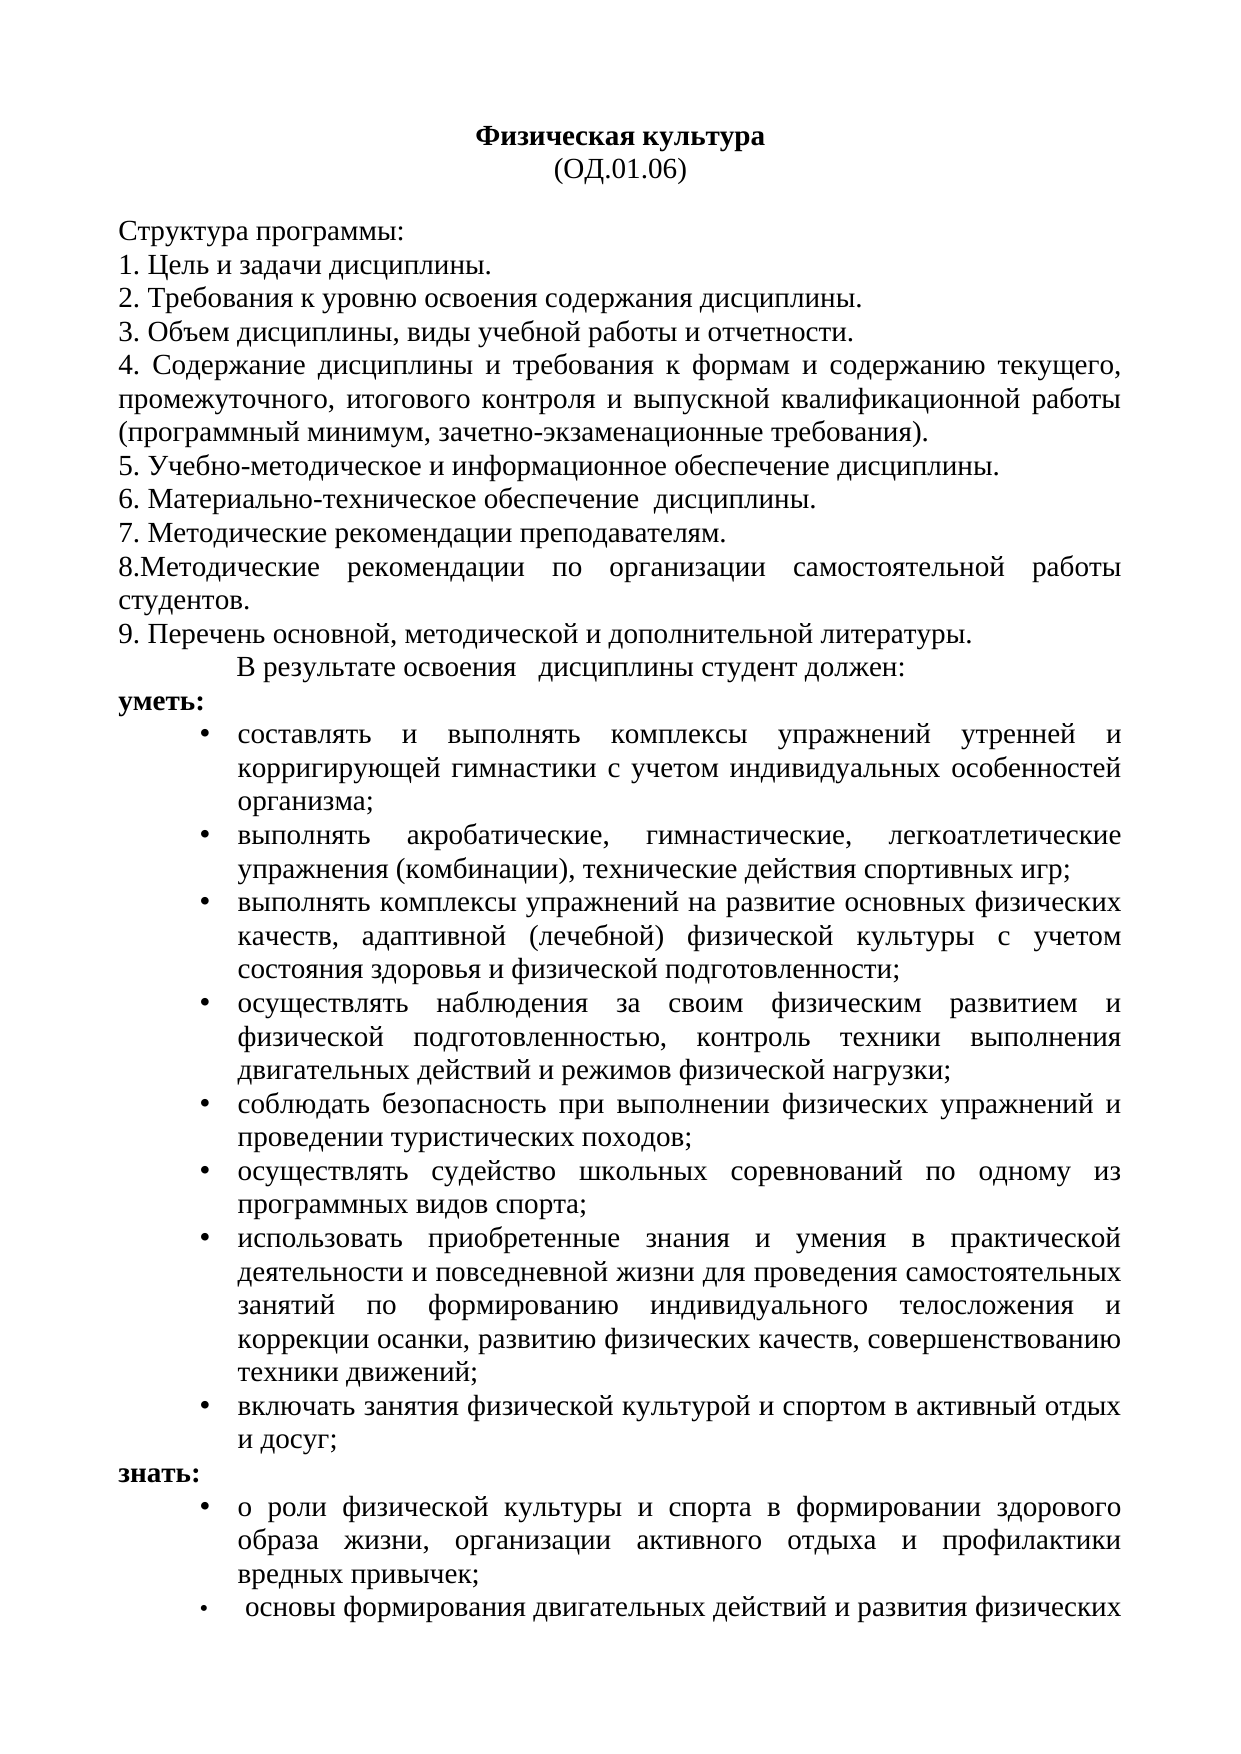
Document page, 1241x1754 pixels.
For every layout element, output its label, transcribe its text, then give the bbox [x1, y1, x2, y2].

list включать занятия физической культурой и спортом в активный отдых и досуг; [200, 1388, 1122, 1455]
list выполнять акробатические, гимнастические, легкоатлетические упражнения (комбинации), технические действия спортивных игр; [200, 817, 1122, 884]
list осуществлять наблюдения за своим физическим развитием и физической подготовленностью, контроль техники выполнения двигательных действий и режимов физической нагрузки; [200, 985, 1122, 1086]
text Физическая культура [118, 118, 1122, 152]
text 6. Материально-техническое обеспечение дисциплины. [118, 482, 1122, 515]
text уметь: [118, 683, 1122, 716]
list основы формирования двигательных действий и развития физических [200, 1589, 1122, 1623]
text Структура программы: [118, 213, 1122, 247]
text (ОД.01.06) [118, 152, 1122, 185]
text 9. Перечень основной, методической и дополнительной литературы. [118, 616, 1122, 649]
list осуществлять судейство школьных соревнований по одному из программных видов спорта; [200, 1153, 1122, 1220]
text В результате освоения дисциплины студент должен: [118, 649, 1122, 683]
list о роли физической культуры и спорта в формировании здорового образа жизни, организации активного отдыха и профилактики вредных привычек; [200, 1489, 1122, 1589]
text 5. Учебно-методическое и информационное обеспечение дисциплины. [118, 448, 1122, 482]
list соблюдать безопасность при выполнении физических упражнений и проведении туристических походов; [200, 1086, 1122, 1153]
list использовать приобретенные знания и умения в практической деятельности и повседневной жизни для проведения самостоятельных занятий по формированию индивидуального телосложения и коррекции осанки, развитию физических качеств, совершенствованию техники движений; [200, 1220, 1122, 1388]
text 3. Объем дисциплины, виды учебной работы и отчетности. [118, 314, 1122, 347]
text 7. Методические рекомендации преподавателям. [118, 515, 1122, 549]
text 4. Содержание дисциплины и требования к формам и содержанию текущего, промежуточного, итогового контроля и выпускной квалификационной работы (программный минимум, зачетно-экзаменационные требования). [118, 347, 1122, 448]
list составлять и выполнять комплексы упражнений утренней и корригирующей гимнастики с учетом индивидуальных особенностей организма; [200, 716, 1122, 817]
text 2. Требования к уровню освоения содержания дисциплины. [118, 280, 1122, 314]
list выполнять комплексы упражнений на развитие основных физических качеств, адаптивной (лечебной) физической культуры с учетом состояния здоровья и физической подготовленности; [200, 884, 1122, 985]
text 8.Методические рекомендации по организации самостоятельной работы студентов. [118, 549, 1122, 616]
text знать: [118, 1455, 1122, 1489]
text 1. Цель и задачи дисциплины. [118, 247, 1122, 280]
